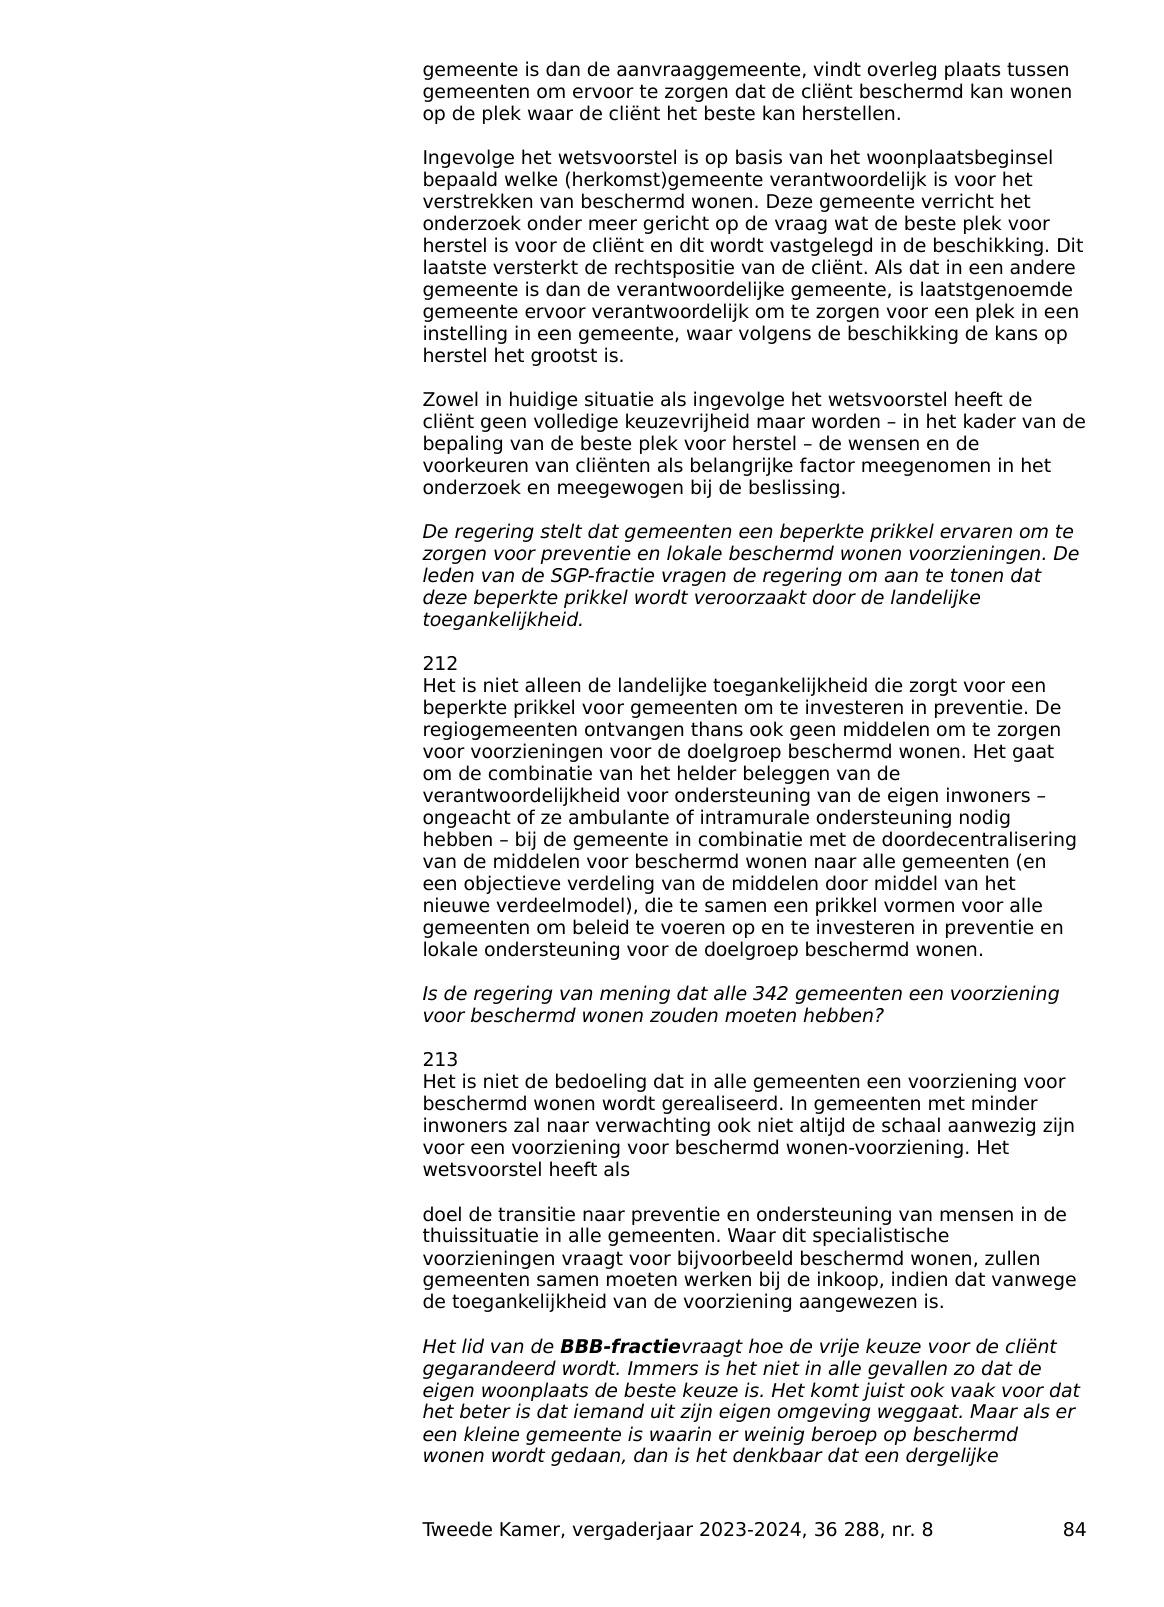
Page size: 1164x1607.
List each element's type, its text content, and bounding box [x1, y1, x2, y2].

text Het is niet de bedoeling dat in alle gemeenten een voorziening voor beschermd wonen wordt gerealiseerd. In gemeenten met minder inwoners zal naar verwachting ook niet altijd de schaal aanwezig zijn voor een voorziening voor beschermd wonen-voorziening. Het wetsvoorstel heeft als [422, 1071, 1087, 1181]
text Zowel in huidige situatie als ingevolge het wetsvoorstel heeft de cliënt geen volledige keuzevrijheid maar worden – in het kader van de bepaling van de beste plek voor herstel – de wensen en de voorkeuren van cliënten als belangrijke factor meegenomen in het onderzoek en meegewogen bij de beslissing. [422, 389, 1087, 499]
text gemeente is dan de aanvraaggemeente, vindt overleg plaats tussen gemeenten om ervoor te zorgen dat de cliënt beschermd kan wonen op de plek waar de cliënt het beste kan herstellen. [422, 59, 1087, 125]
text 212 [422, 653, 1087, 675]
text Het lid van de BBB-fractievraagt hoe de vrije keuze voor de cliënt gegarandeerd wordt. Immers is het niet in alle gevallen zo dat de eigen woonplaats de beste keuze is. Het komt juist ook vaak voor dat het beter is dat iemand uit zijn eigen omgeving weggaat. Maar als er een kleine gemeente is waarin er weinig beroep op beschermd wonen wordt gedaan, dan is het denkbaar dat een dergelijke [422, 1336, 1087, 1467]
text doel de transitie naar preventie en ondersteuning van mensen in de thuissituatie in alle gemeenten. Waar dit specialistische voorzieningen vraagt voor bijvoorbeeld beschermd wonen, zullen gemeenten samen moeten werken bij de inkoop, indien dat vanwege de toegankelijkheid van de voorziening aangewezen is. [422, 1203, 1087, 1313]
text Ingevolge het wetsvoorstel is op basis van het woonplaatsbeginsel bepaald welke (herkomst)gemeente verantwoordelijk is voor het verstrekken van beschermd wonen. Deze gemeente verricht het onderzoek onder meer gericht op de vraag wat de beste plek voor herstel is voor de cliënt en dit wordt vastgelegd in de beschikking. Dit laatste versterkt de rechtspositie van de cliënt. Als dat in een andere gemeente is dan de verantwoordelijke gemeente, is laatstgenoemde gemeente ervoor verantwoordelijk om te zorgen voor een plek in een instelling in een gemeente, waar volgens de beschikking de kans op herstel het grootst is. [422, 147, 1087, 367]
text 213 [422, 1049, 1087, 1071]
text Het is niet alleen de landelijke toegankelijkheid die zorgt voor een beperkte prikkel voor gemeenten om te investeren in preventie. De regiogemeenten ontvangen thans ook geen middelen om te zorgen voor voorzieningen voor de doelgroep beschermd wonen. Het gaat om de combinatie van het helder beleggen van de verantwoordelijkheid voor ondersteuning van de eigen inwoners – ongeacht of ze ambulante of intramurale ondersteuning nodig hebben – bij de gemeente in combinatie met de doordecentralisering van de middelen voor beschermd wonen naar alle gemeenten (en een objectieve verdeling van de middelen door middel van het nieuwe verdeelmodel), die te samen een prikkel vormen voor alle gemeenten om beleid te voeren op en te investeren in preventie en lokale ondersteuning voor de doelgroep beschermd wonen. [422, 675, 1087, 961]
text Is de regering van mening dat alle 342 gemeenten een voorziening voor beschermd wonen zouden moeten hebben? [422, 983, 1087, 1027]
text De regering stelt dat gemeenten een beperkte prikkel ervaren om te zorgen voor preventie en lokale beschermd wonen voorzieningen. De leden van de SGP-fractie vragen de regering om aan te tonen dat deze beperkte prikkel wordt veroorzaakt door de landelijke toegankelijkheid. [422, 521, 1087, 631]
